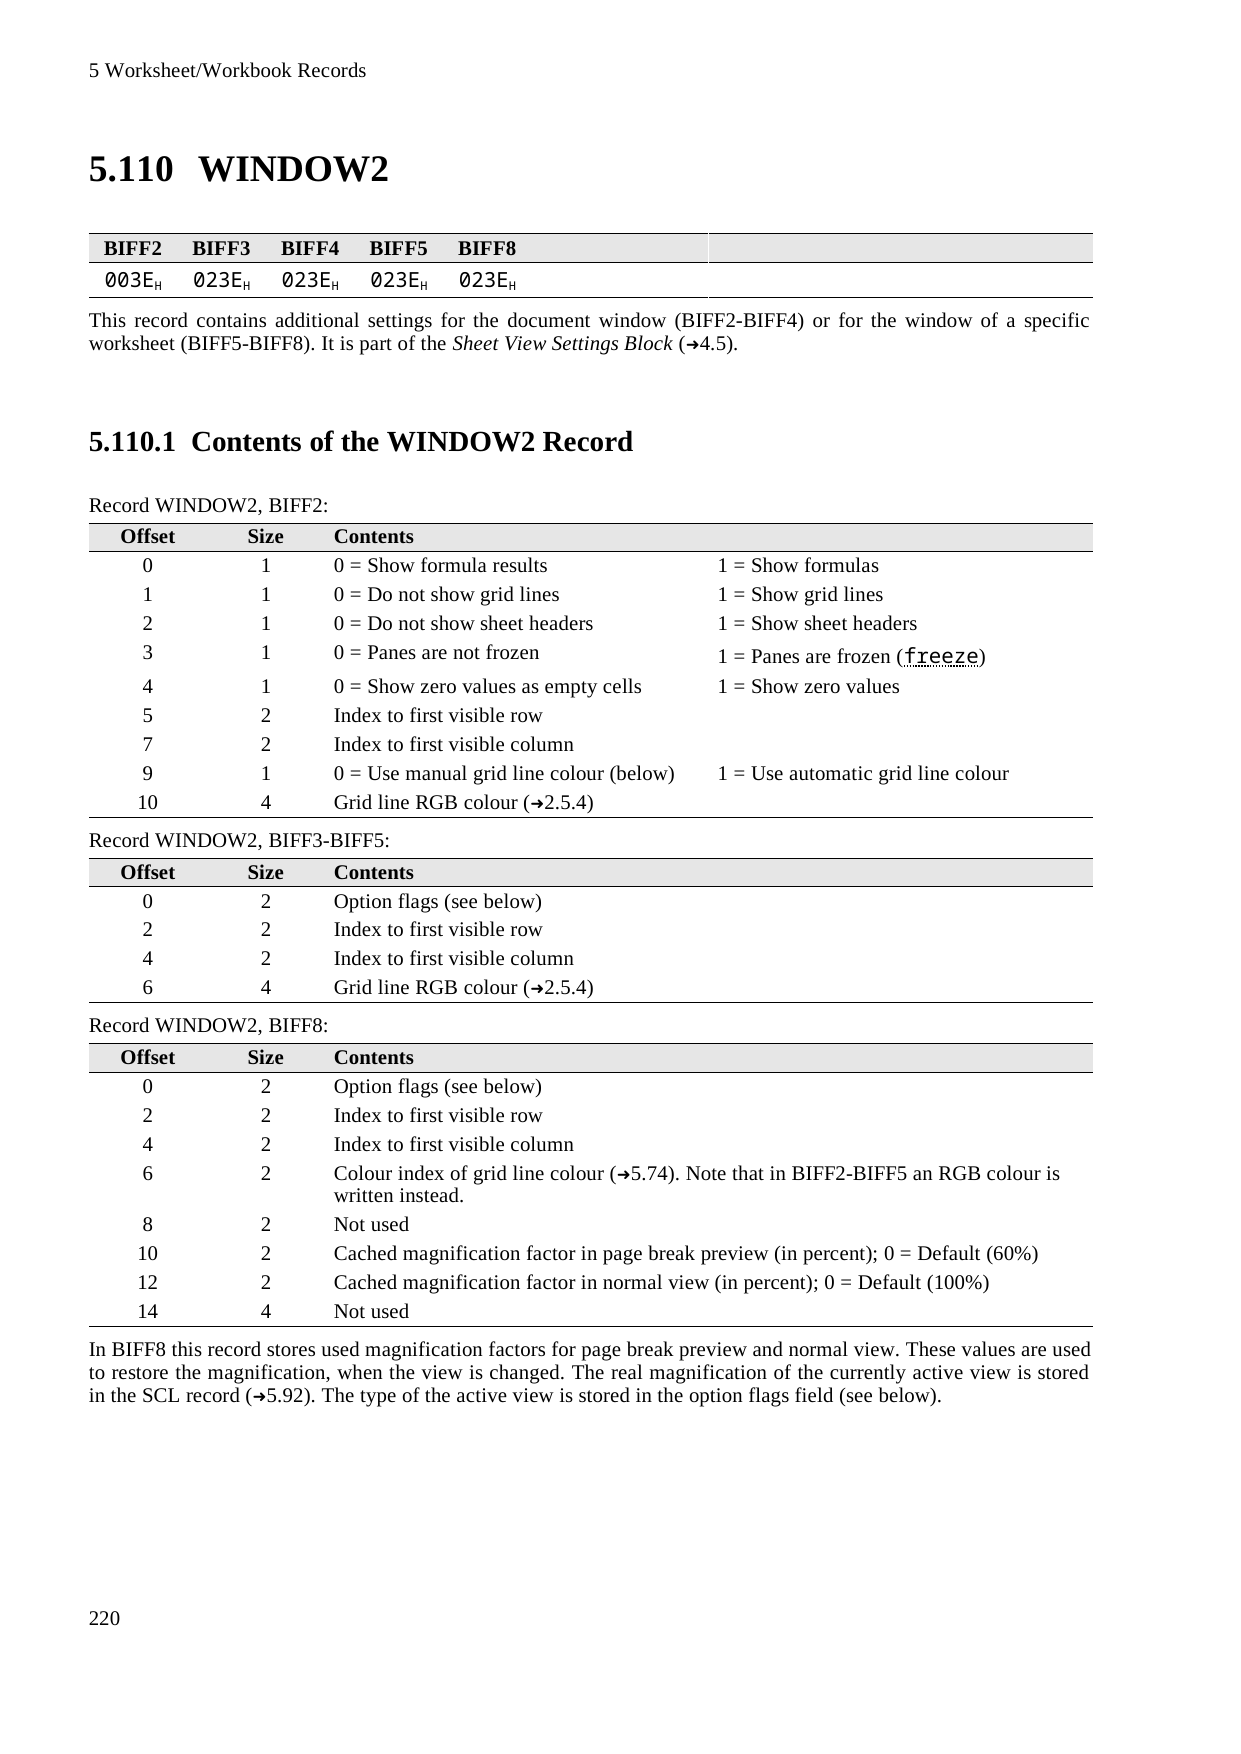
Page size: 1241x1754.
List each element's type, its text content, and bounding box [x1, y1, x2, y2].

table_cell 0 = Do not show grid lines [325, 580, 709, 609]
table_cell Grid line RGB colour (➜2.5.4) [325, 973, 1093, 1002]
table_cell [797, 263, 886, 297]
table_cell 1 [207, 673, 325, 701]
table_cell 2 [207, 730, 325, 759]
table_cell 2 [207, 1073, 325, 1101]
table_cell 4 [207, 1297, 325, 1326]
table_cell 6 [89, 973, 207, 1002]
table_header Size [207, 1044, 325, 1072]
table_cell Option flags (see below) [325, 1073, 1093, 1101]
table_cell 1 [207, 580, 325, 609]
table_cell 1 = Show sheet headers [709, 609, 1093, 638]
table_cell 10 [89, 788, 207, 817]
table_cell [709, 701, 1093, 730]
table_cell 2 [89, 609, 207, 638]
table_cell 0 = Show formula results [325, 552, 709, 580]
table_cell Cached magnification factor in page break preview (in percent); 0 = Default (60%) [325, 1239, 1093, 1268]
table_header [531, 234, 620, 262]
table_cell 6 [89, 1159, 207, 1210]
table_header [886, 234, 1093, 262]
text This record contains additional settings for the document window (BIFF2-BIFF4) or for the window of a specific worksheet (BIFF5-BIFF8). It is part of the Sheet View Settings Block (➜4.5). [88, 309, 1093, 355]
table_cell [620, 263, 708, 297]
table_header BIFF2 [89, 234, 177, 262]
table_cell Cached magnification factor in normal view (in percent); 0 = Default (100%) [325, 1268, 1093, 1297]
text In BIFF8 this record stores used magnification factors for page break preview and normal view. These values are used to restore the magnification, when the view is changed. The real magnification of the currently active view is stored in the SCL record (➜5.92). The type of the active view is stored in the option flags field (see below). [88, 1338, 1093, 1407]
table_header Size [207, 859, 325, 886]
table_cell 1 [207, 552, 325, 580]
table_cell 023EH [443, 263, 531, 297]
table_header Contents [325, 1044, 1093, 1072]
table_cell 4 [89, 944, 207, 973]
table_cell [709, 788, 1093, 817]
table_header Offset [89, 1044, 207, 1072]
text Record WINDOW2, BIFF3-BIFF5: [88, 828, 1093, 852]
table_header Offset [89, 524, 207, 551]
table_header BIFF3 [177, 234, 266, 262]
table_header Contents [325, 524, 709, 551]
table_cell 1 [89, 580, 207, 609]
table_cell 1 = Show zero values [709, 673, 1093, 701]
table_cell [531, 263, 620, 297]
table_cell 2 [207, 944, 325, 973]
table_cell 2 [207, 1101, 325, 1129]
table_cell 2 [207, 915, 325, 944]
table_header Contents [325, 859, 1093, 886]
text Record WINDOW2, BIFF2: [88, 493, 1093, 516]
table_cell 1 = Use automatic grid line colour [709, 759, 1093, 788]
table_header BIFF4 [266, 234, 354, 262]
table_header BIFF8 [443, 234, 531, 262]
table_cell 0 = Use manual grid line colour (below) [325, 759, 709, 788]
table_cell 003EH [89, 263, 177, 297]
table_cell Index to first visible column [325, 1130, 1093, 1158]
table_cell [709, 263, 797, 297]
table_header [620, 234, 708, 262]
table_cell 2 [207, 1210, 325, 1239]
table_cell 4 [89, 1130, 207, 1158]
table_cell 8 [89, 1210, 207, 1239]
table_cell 023EH [354, 263, 443, 297]
table_header [709, 234, 797, 262]
table_cell 2 [207, 1159, 325, 1210]
table_cell Not used [325, 1210, 1093, 1239]
text Record WINDOW2, BIFF8: [88, 1014, 1093, 1037]
table_cell 1 [207, 609, 325, 638]
table_cell 0 = Do not show sheet headers [325, 609, 709, 638]
table_cell Option flags (see below) [325, 887, 1093, 915]
table_cell 14 [89, 1297, 207, 1326]
table_cell 1 = Show formulas [709, 552, 1093, 580]
table_cell 1 [207, 759, 325, 788]
table_cell 5 [89, 701, 207, 730]
table_cell 0 = Show zero values as empty cells [325, 673, 709, 701]
table_cell [886, 263, 1093, 297]
table_cell Index to first visible row [325, 915, 1093, 944]
table_cell 9 [89, 759, 207, 788]
table_cell 2 [207, 701, 325, 730]
table_header Offset [89, 859, 207, 886]
table_cell 4 [89, 673, 207, 701]
table_cell [709, 730, 1093, 759]
table_cell 0 [89, 1073, 207, 1101]
table_cell 7 [89, 730, 207, 759]
table_cell 0 [89, 552, 207, 580]
table_cell Not used [325, 1297, 1093, 1326]
table_cell 3 [89, 638, 207, 672]
subtitle Contents of the WINDOW2 Record [88, 426, 1093, 458]
table_cell 0 [89, 887, 207, 915]
table_cell 12 [89, 1268, 207, 1297]
table_cell Index to first visible column [325, 944, 1093, 973]
table_cell 1 = Panes are frozen (freeze) [709, 638, 1093, 672]
table_cell Index to first visible row [325, 701, 709, 730]
table_cell 2 [207, 1268, 325, 1297]
table_cell 0 = Panes are not frozen [325, 638, 709, 672]
table_cell Index to first visible column [325, 730, 709, 759]
table_cell 10 [89, 1239, 207, 1268]
table_cell 1 [207, 638, 325, 672]
table_cell Grid line RGB colour (➜2.5.4) [325, 788, 709, 817]
table_header [797, 234, 886, 262]
table_cell 4 [207, 973, 325, 1002]
table_cell Index to first visible row [325, 1101, 1093, 1129]
table_header [709, 524, 1093, 551]
table_cell 2 [89, 915, 207, 944]
table_cell 2 [207, 1239, 325, 1268]
table_cell 2 [89, 1101, 207, 1129]
table_cell Colour index of grid line colour (➜5.74). Note that in BIFF2-BIFF5 an RGB colour is written instead. [325, 1159, 1093, 1210]
table_cell 023EH [177, 263, 266, 297]
table_header BIFF5 [354, 234, 443, 262]
table_cell 023EH [266, 263, 354, 297]
table_cell 2 [207, 887, 325, 915]
subtitle WINDOW2 [88, 148, 1093, 189]
table_cell 4 [207, 788, 325, 817]
table_cell 1 = Show grid lines [709, 580, 1093, 609]
table_cell 2 [207, 1130, 325, 1158]
table_header Size [207, 524, 325, 551]
